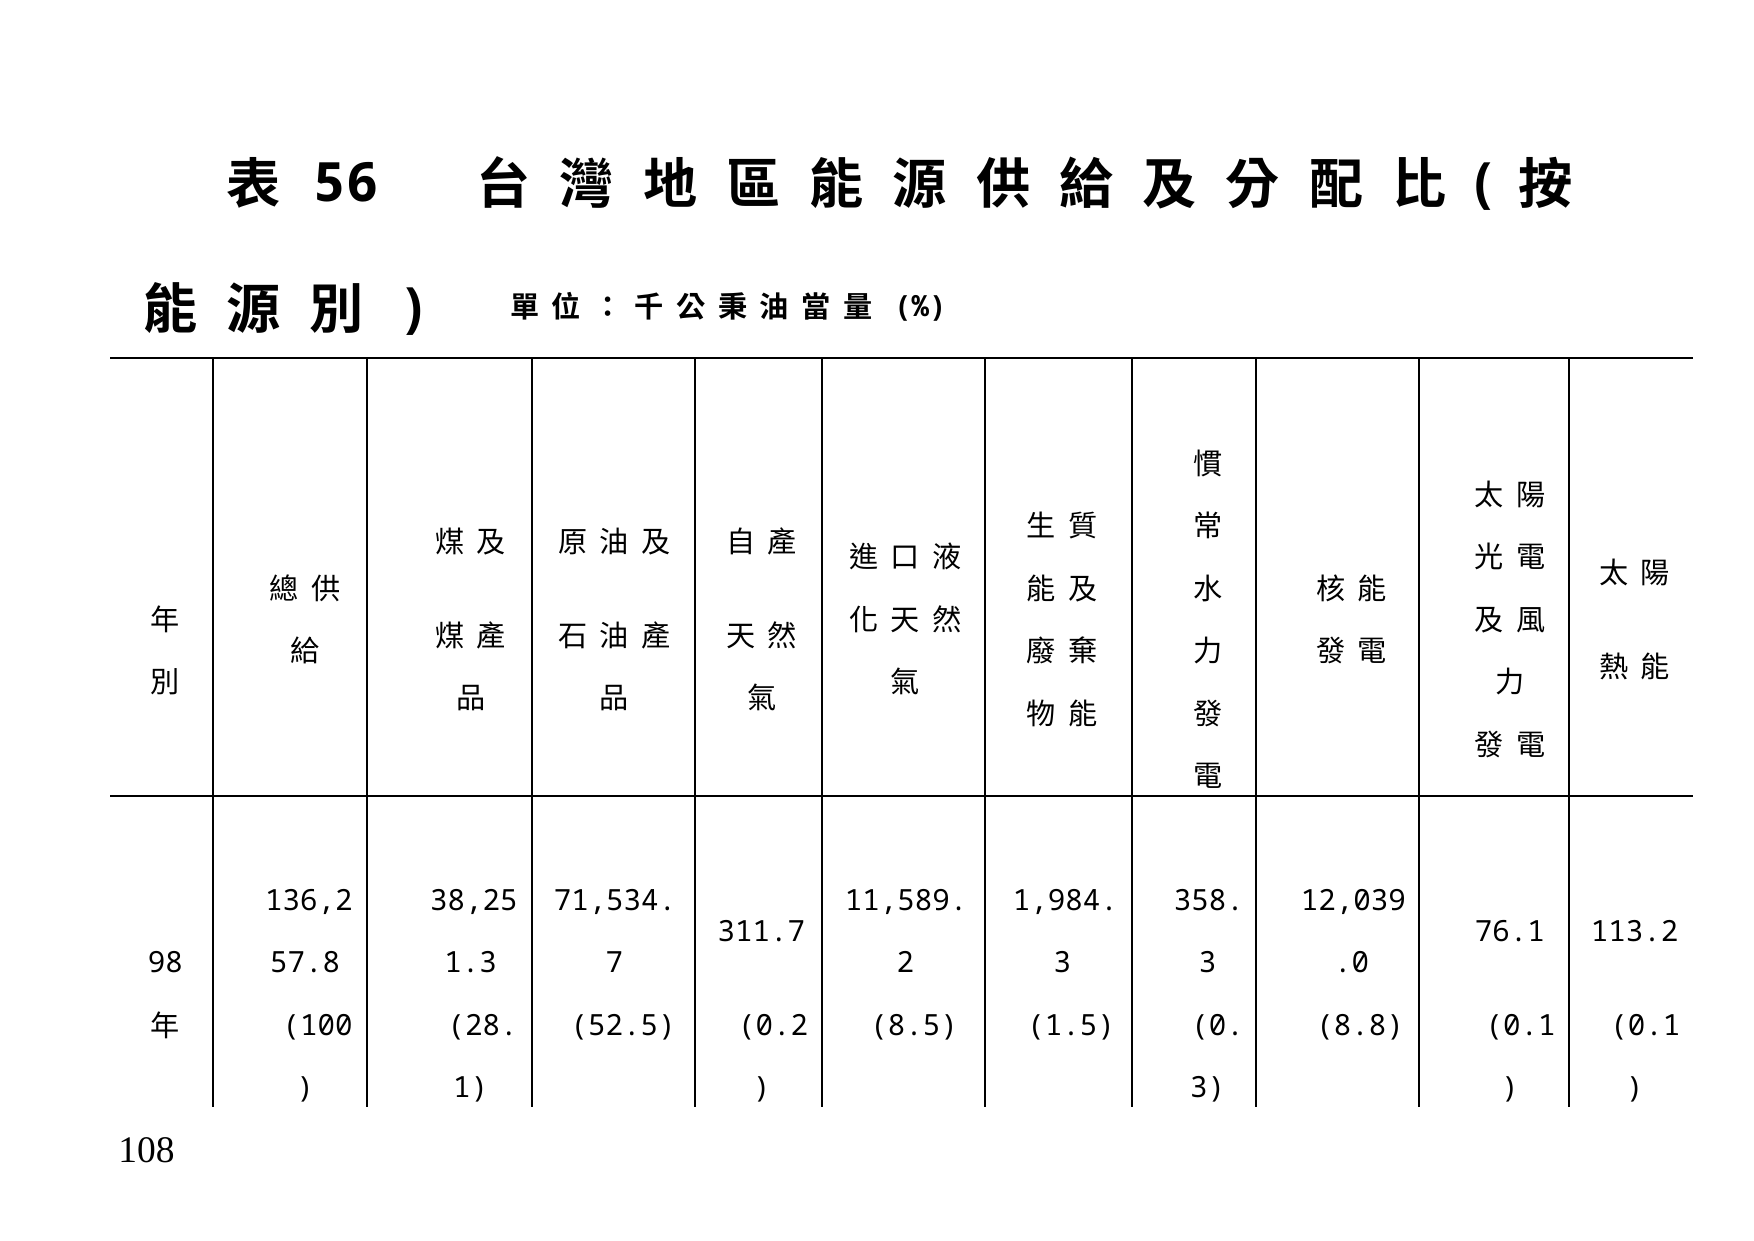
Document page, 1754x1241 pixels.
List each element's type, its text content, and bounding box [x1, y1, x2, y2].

table_header 進口液化天然氣 [823, 359, 984, 795]
table_cell 12,039.0 [1257, 797, 1418, 982]
table_header 生質能及廢棄物能 [986, 359, 1131, 795]
table_header 總供給 [214, 359, 366, 795]
table_header 煤及 煤產品 [368, 359, 531, 795]
table_header 太陽 熱能 [1570, 359, 1693, 795]
table_cell (0.1) [1420, 982, 1568, 1107]
table_header 年別 [110, 359, 212, 795]
table_cell (52.5) [533, 982, 694, 1107]
table_cell 136,257.8 [214, 797, 366, 982]
table_cell 11,589.2 [823, 797, 984, 982]
table_cell 358.3 [1133, 797, 1255, 982]
table_header 原油及 石油產品 [533, 359, 694, 795]
table_cell 38,251.3 [368, 797, 531, 982]
table_cell 311.7 [696, 797, 821, 982]
table_header 自產 天然氣 [696, 359, 821, 795]
subtitle 表56 台灣地區能源供給及分配比(按能源別) 單位：千公秉油當量(%) [128, 107, 1628, 357]
table_cell (0.2) [696, 982, 821, 1107]
table_cell 1,984.3 [986, 797, 1131, 982]
table_cell (1.5) [986, 982, 1131, 1107]
table_cell 98年 [110, 797, 212, 1107]
table_cell 71,534.7 [533, 797, 694, 982]
table_cell (8.5) [823, 982, 984, 1107]
table_cell (28.1) [368, 982, 531, 1107]
table_cell (0.1) [1570, 982, 1693, 1107]
table_cell 76.1 [1420, 797, 1568, 982]
table_cell (0.3) [1133, 982, 1255, 1107]
table_header 太陽光電及風力 發電 [1420, 359, 1568, 795]
table_cell (100) [214, 982, 366, 1107]
table_header 核能發電 [1257, 359, 1418, 795]
table_cell (8.8) [1257, 982, 1418, 1107]
table_cell 113.2 [1570, 797, 1693, 982]
table_header 慣常水力發電 [1133, 359, 1255, 795]
